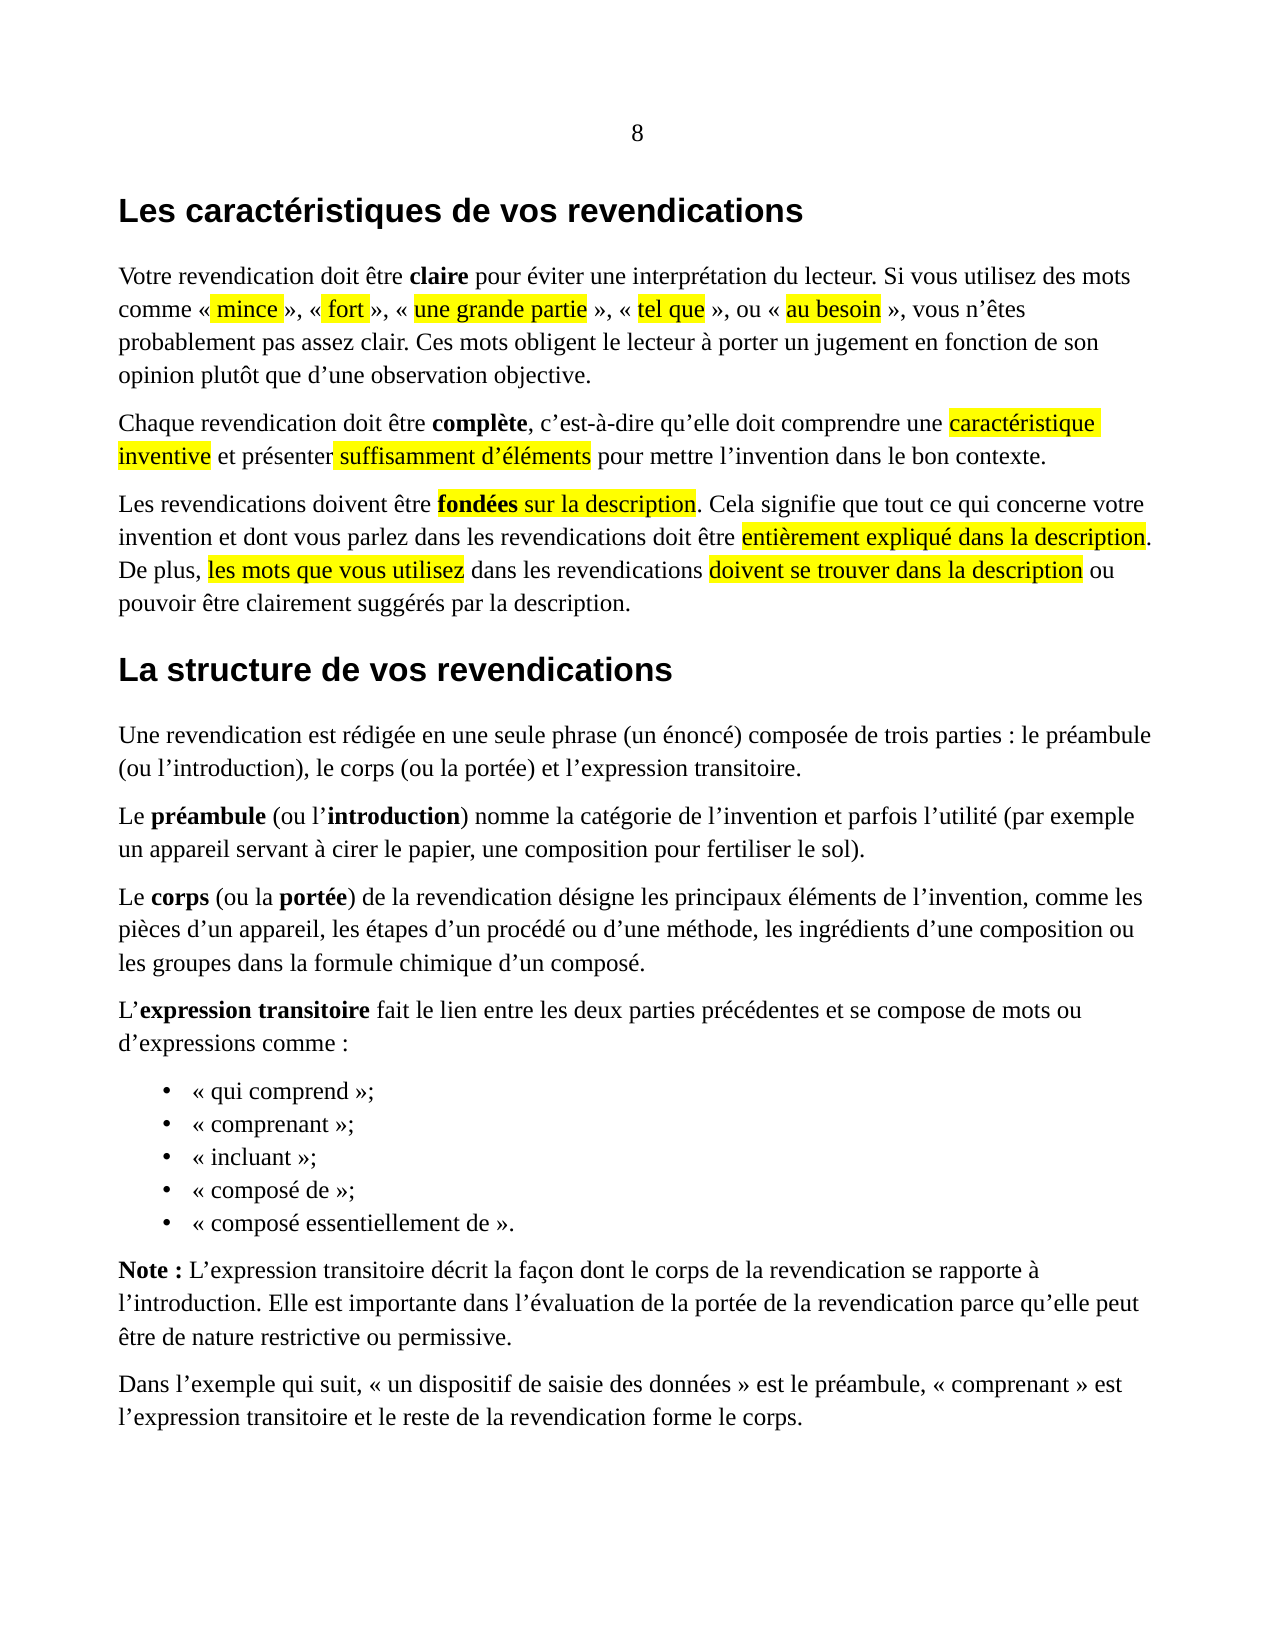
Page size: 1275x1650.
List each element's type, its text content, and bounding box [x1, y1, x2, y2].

text Note : L’expression transitoire décrit la façon dont le corps de la revendication se rapporte à l’introduction. Elle est importante dans l’évaluation de la portée de la revendication parce qu’elle peut être de nature restrictive ou permissive. [118, 1256, 1157, 1350]
list « comprenant »; [162, 1109, 1157, 1138]
subtitle Les caractéristiques de vos revendications [118, 191, 1157, 229]
text L’expression transitoire fait le lien entre les deux parties précédentes et se compose de mots ou d’expressions comme : [118, 995, 1157, 1057]
list « composé essentiellement de ». [162, 1208, 1157, 1237]
text Les revendications doivent être fondées sur la description. Cela signifie que tout ce qui concerne votre invention et dont vous parlez dans les revendications doit être entièrement expliqué dans la description. De plus, les mots que vous utilisez dans les revendications doivent se trouver dans la description ou pouvoir être clairement suggérés par la description. [118, 489, 1157, 616]
text Le préambule (ou l’introduction) nomme la catégorie de l’invention et parfois l’utilité (par exemple un appareil servant à cirer le papier, une composition pour fertiliser le sol). [118, 801, 1157, 863]
list « qui comprend »; [162, 1076, 1157, 1104]
list « composé de »; [162, 1175, 1157, 1204]
subtitle La structure de vos revendications [118, 650, 1157, 688]
text Une revendication est rédigée en une seule phrase (un énoncé) composée de trois parties : le préambule (ou l’introduction), le corps (ou la portée) et l’expression transitoire. [118, 720, 1157, 782]
text Votre revendication doit être claire pour éviter une interprétation du lecteur. Si vous utilisez des mots comme « mince », « fort », « une grande partie », « tel que », ou « au besoin », vous n’êtes probablement pas assez clair. Ces mots obligent le lecteur à porter un jugement en fonction de son opinion plutôt que d’une observation objective. [118, 261, 1157, 389]
text Dans l’exemple qui suit, « un dispositif de saisie des données » est le préambule, « comprenant » est l’expression transitoire et le reste de la revendication forme le corps. [118, 1369, 1157, 1431]
list « incluant »; [162, 1142, 1157, 1171]
text Chaque revendication doit être complète, c’est-à-dire qu’elle doit comprendre une caractéristique inventive et présenter suffisamment d’éléments pour mettre l’invention dans le bon contexte. [118, 408, 1157, 470]
text Le corps (ou la portée) de la revendication désigne les principaux éléments de l’invention, comme les pièces d’un appareil, les étapes d’un procédé ou d’une méthode, les ingrédients d’une composition ou les groupes dans la formule chimique d’un composé. [118, 882, 1157, 976]
